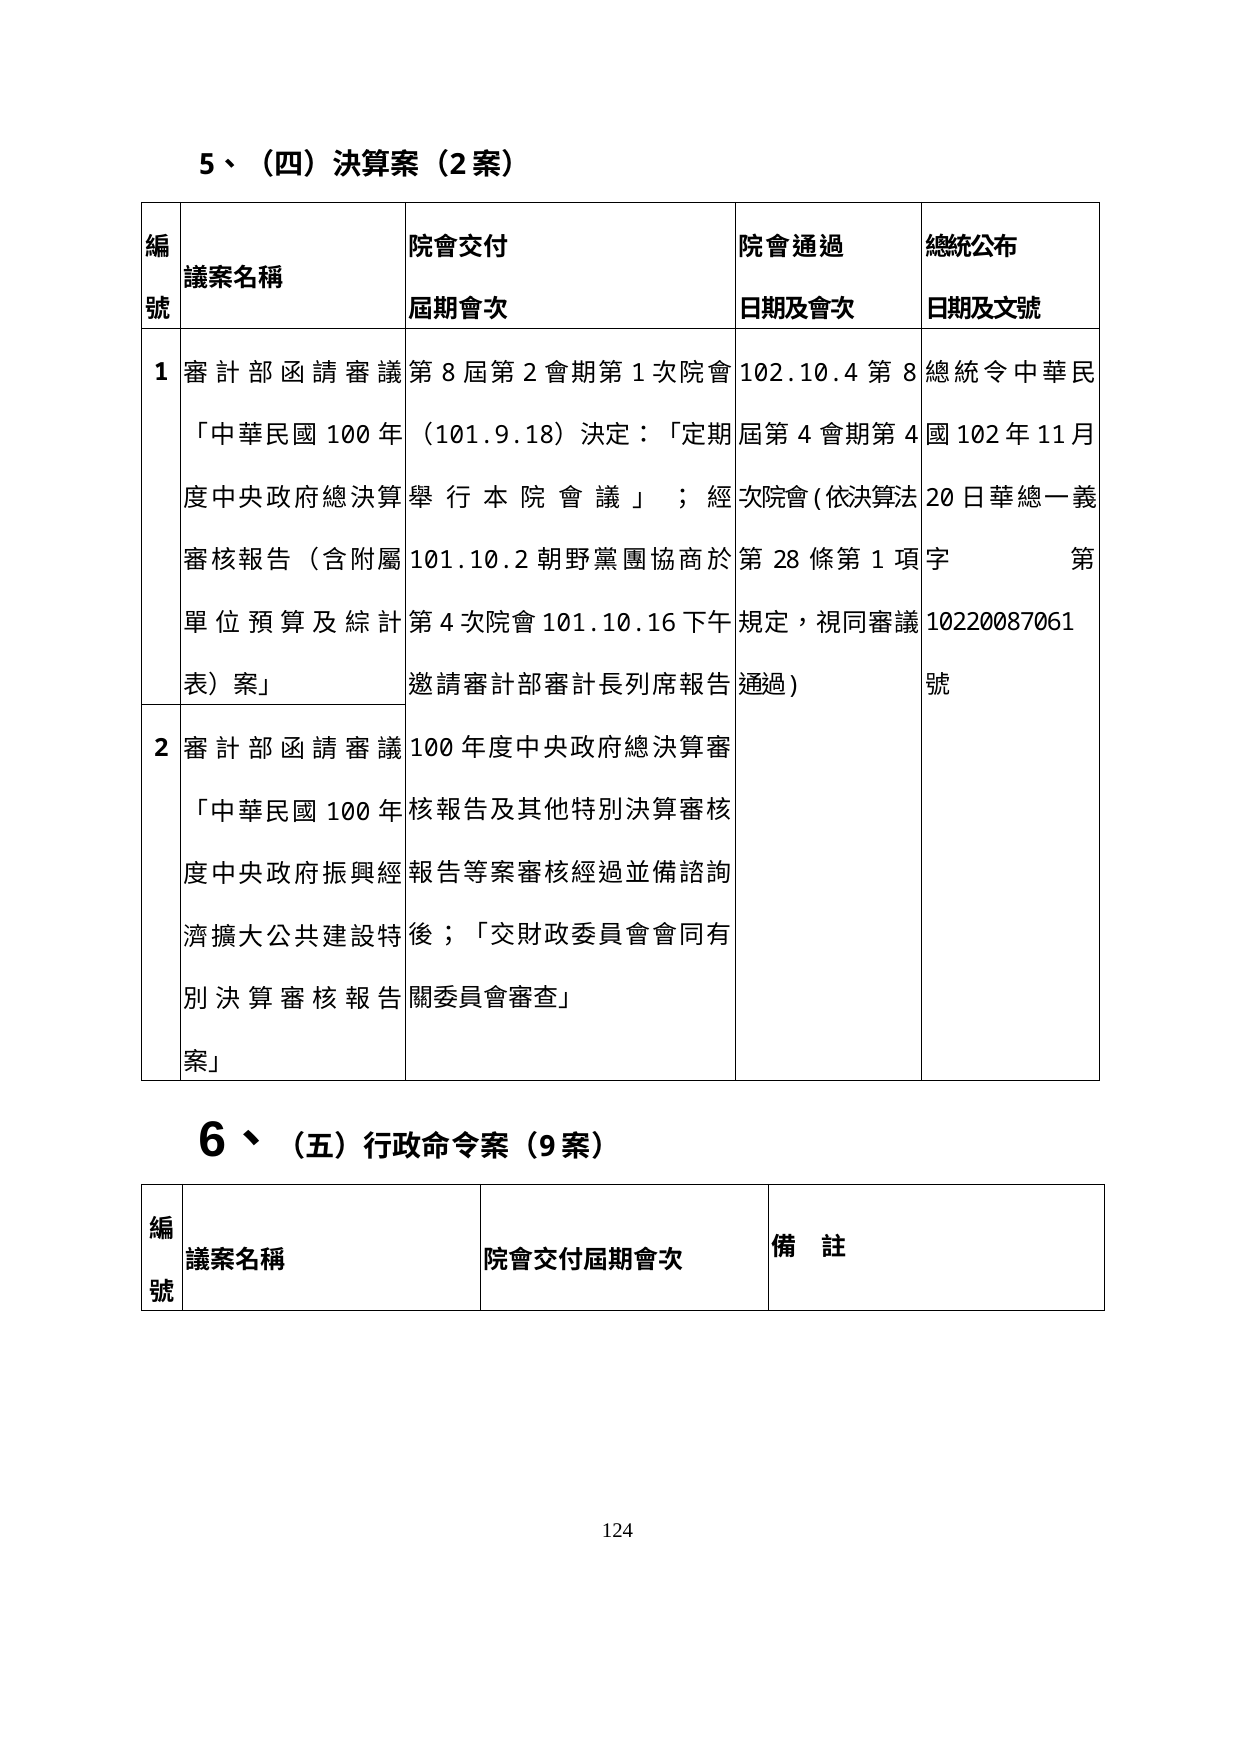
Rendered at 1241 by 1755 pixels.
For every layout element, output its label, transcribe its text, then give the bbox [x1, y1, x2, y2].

table_cell 總統令中華民國102年11月20日華總一義字第10220087061號 [922, 329, 1099, 1080]
subtitle （五）行政命令案（9案） [198, 1115, 1131, 1167]
table_header 議案名稱 [181, 203, 405, 328]
table_header 總統公布 日期及文號 [922, 203, 1099, 328]
table_cell 102.10.4第8屆第4會期第4次院會(依決算法第28條第1項規定，視同審議通過) [736, 329, 921, 1080]
table_header 院會交付 屆期會次 [406, 203, 735, 328]
table_cell 2 [142, 705, 180, 1080]
table_cell 1 [142, 329, 180, 704]
subtitle （四）決算案（2案） [198, 133, 1131, 185]
table_cell 第8屆第2會期第1次院會（101.9.18）決定：「定期舉行本院會議」；經101.10.2朝野黨團協商於第4次院會101.10.16下午邀請審計部審計長列席報告100年度中央政府總決算審核報告及其他特別決算審核報告等案審核經過並備諮詢後；「交財政委員會會同有關委員會審查」 [406, 329, 735, 1080]
table_cell 審計部函請審議「中華民國100年度中央政府總決算審核報告（含附屬單位預算及綜計表）案」 [181, 329, 405, 704]
table_header 編號 [142, 1185, 182, 1310]
table_header 備 註 [769, 1185, 1104, 1310]
table_header 院會通過 日期及會次 [736, 203, 921, 328]
table_header 議案名稱 [183, 1185, 480, 1310]
table_cell 審計部函請審議「中華民國100年度中央政府振興經濟擴大公共建設特別決算審核報告案」 [181, 705, 405, 1080]
table_header 院會交付屆期會次 [481, 1185, 768, 1310]
table_header 編號 [142, 203, 180, 328]
